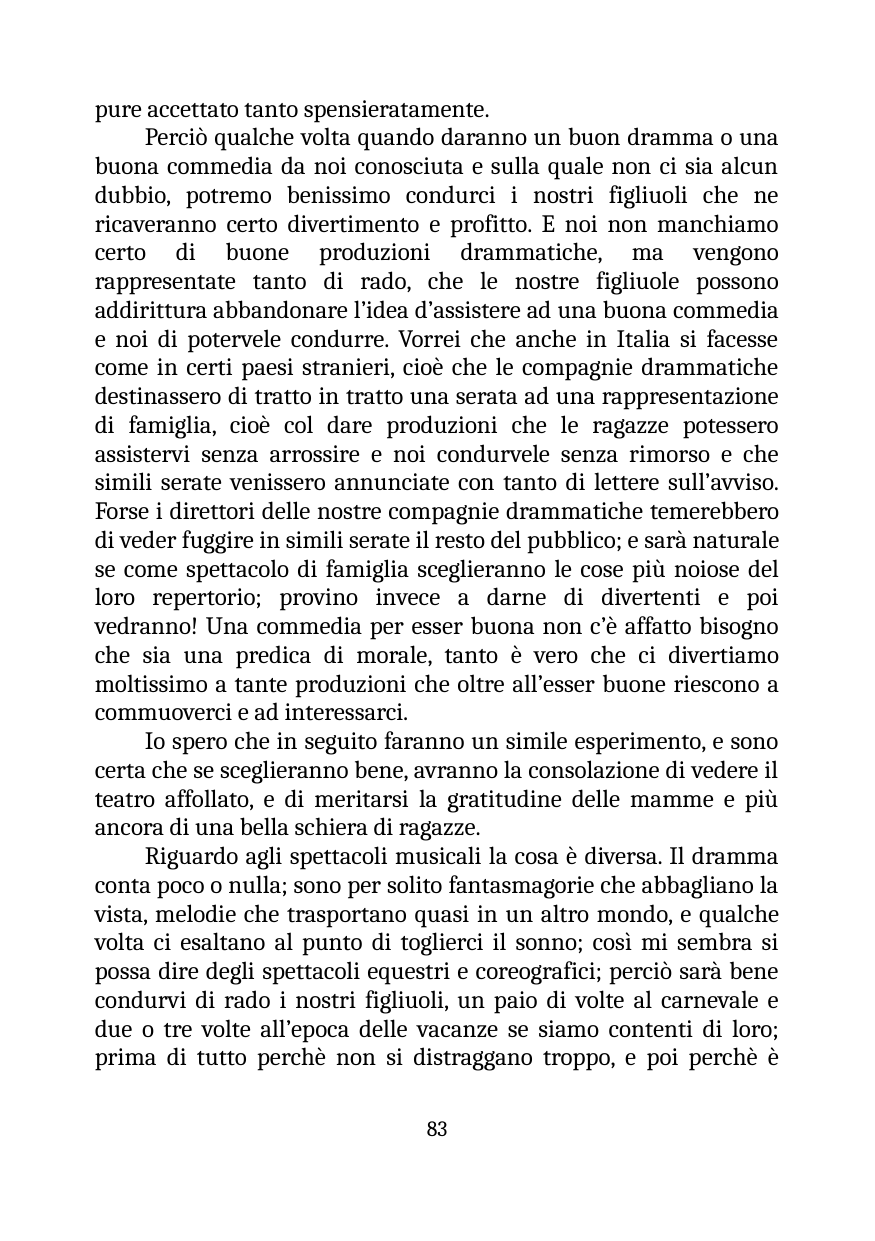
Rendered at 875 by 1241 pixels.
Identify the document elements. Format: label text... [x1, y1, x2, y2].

text pure accettato tanto spensieratamente. [94, 94, 779, 123]
text Io spero che in seguito faranno un simile esperimento, e sono certa che se sceglieranno bene, avranno la consolazione di vedere il teatro affollato, e di meritarsi la gratitudine delle mamme e più ancora di una bella schiera di ragazze. [94, 727, 779, 842]
text Perciò qualche volta quando daranno un buon dramma o una buona commedia da noi conosciuta e sulla quale non ci sia alcun dubbio, potremo benissimo condurci i nostri figliuoli che ne ricaveranno certo divertimento e profitto. E noi non manchiamo certo di buone produzioni drammatiche, ma vengono rappresentate tanto di rado, che le nostre figliuole possono addirittura abbandonare l’idea d’assistere ad una buona commedia e noi di potervele condurre. Vorrei che anche in Italia si facesse come in certi paesi stranieri, cioè che le compagnie drammatiche destinassero di tratto in tratto una serata ad una rappresentazione di famiglia, cioè col dare produzioni che le ragazze potessero assistervi senza arrossire e noi condurvele senza rimorso e che simili serate venissero annunciate con tanto di lettere sull’avviso. Forse i direttori delle nostre compagnie drammatiche temerebbero di veder fuggire in simili serate il resto del pubblico; e sarà naturale se come spettacolo di famiglia sceglieranno le cose più noiose del loro repertorio; provino invece a darne di divertenti e poi vedranno! Una commedia per esser buona non c’è affatto bisogno che sia una predica di morale, tanto è vero che ci divertiamo moltissimo a tante produzioni che oltre all’esser buone riescono a commuoverci e ad interessarci. [94, 123, 779, 727]
text Riguardo agli spettacoli musicali la cosa è diversa. Il dramma conta poco o nulla; sono per solito fantasmagorie che abbagliano la vista, melodie che trasportano quasi in un altro mondo, e qualche volta ci esaltano al punto di toglierci il sonno; così mi sembra si possa dire degli spettacoli equestri e coreografici; perciò sarà bene condurvi di rado i nostri figliuoli, un paio di volte al carnevale e due o tre volte all’epoca delle vacanze se siamo contenti di loro; prima di tutto perchè non si distraggano troppo, e poi perchè è [94, 842, 779, 1072]
